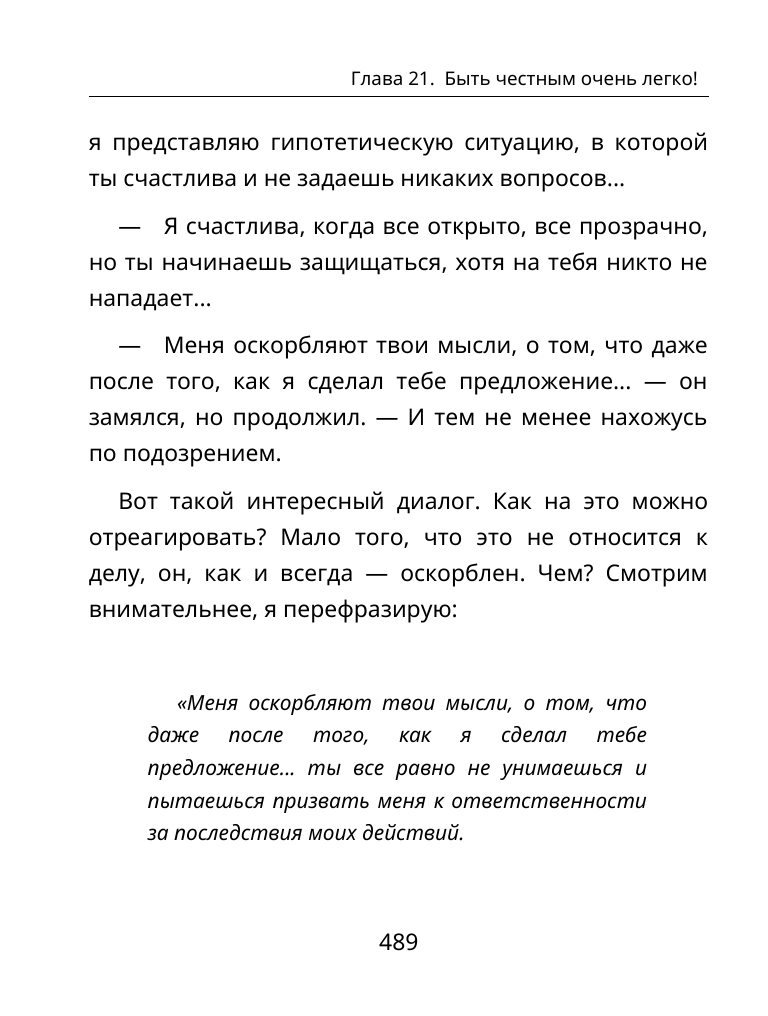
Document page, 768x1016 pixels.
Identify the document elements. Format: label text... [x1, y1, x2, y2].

text Вот такой интересный диалог. Как на это можно отреагировать? Мало того, что это не относится к делу, он, как и всегда — оскорблен. Чем? Смотрим внимательнее, я перефразирую: [88, 485, 709, 624]
list Я счастлива, когда все открыто, все прозрачно, но ты начинаешь защищаться, хотя на тебя никто не нападает... [88, 210, 709, 313]
list Меня оскорбляют твои мысли, о том, что даже после того, как я сделал тебе предложение... — он замялся, но продолжил. — И тем не менее нахожусь по подозрением. [88, 329, 709, 468]
text «Меня оскорбляют твои мысли, о том, что даже после того, как я сделал тебе предложение... ты все равно не унимаешься и пытаешься призвать меня к ответственности за последствия моих действий. [147, 688, 650, 847]
list я представляю гипотетическую ситуацию, в которой ты счастлива и не задаешь никаких вопросов... [88, 126, 709, 193]
